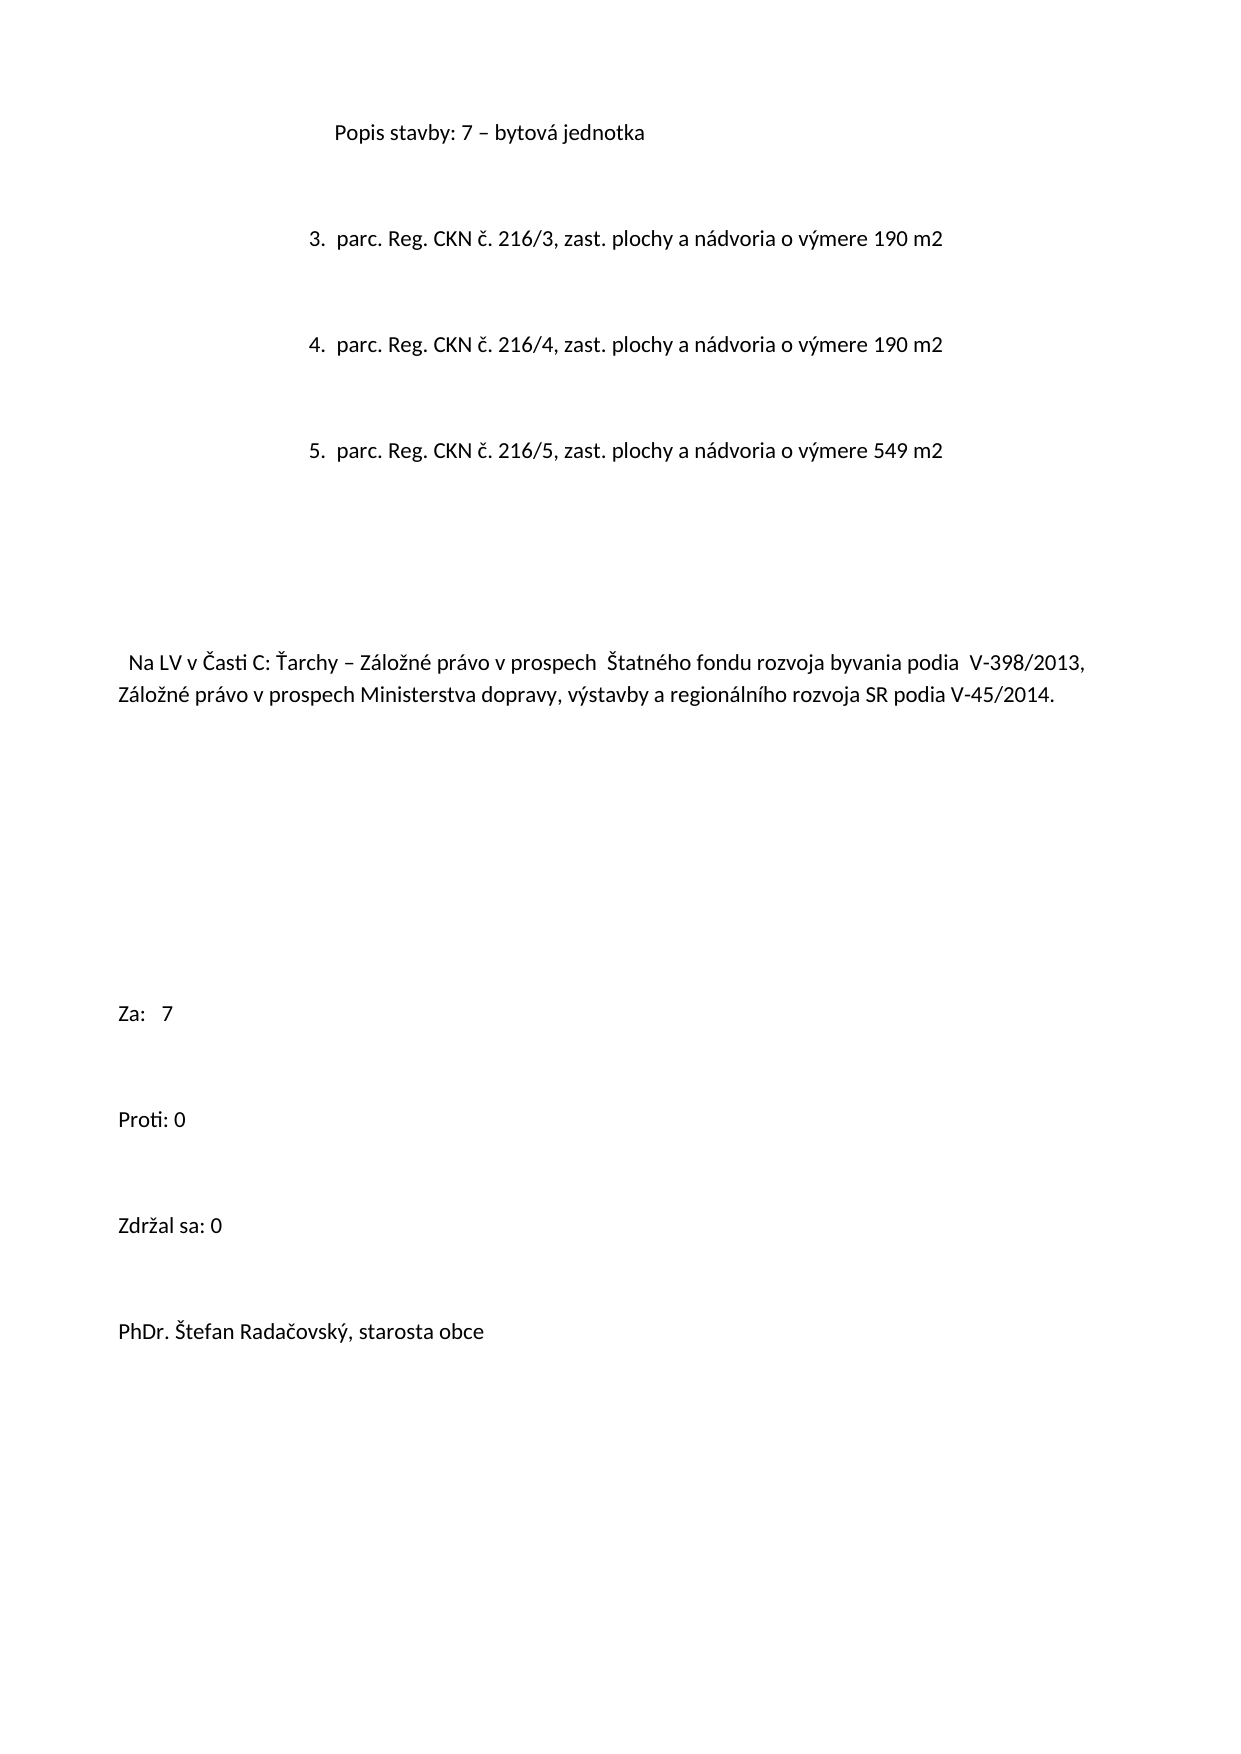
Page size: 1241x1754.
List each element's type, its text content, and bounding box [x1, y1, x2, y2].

text 5. parc. Reg. CKN č. 216/5, zast. plochy a nádvoria o výmere 549 m2 [118, 436, 1122, 464]
text Popis stavby: 7 – bytová jednotka [118, 118, 1122, 146]
text 3. parc. Reg. CKN č. 216/3, zast. plochy a nádvoria o výmere 190 m2 [118, 224, 1122, 252]
text 4. parc. Reg. CKN č. 216/4, zast. plochy a nádvoria o výmere 190 m2 [118, 330, 1122, 358]
text Na LV v Časti C: Ťarchy – Záložné právo v prospech Štatného fondu rozvoja byvania podia V-398/2013, Záložné právo v prospech Ministerstva dopravy, výstavby a regionálního rozvoja SR podia V-45/2014. [118, 648, 1122, 708]
text Proti: 0 [118, 1105, 1122, 1133]
text Zdržal sa: 0 [118, 1211, 1122, 1239]
text PhDr. Štefan Radačovský, starosta obce [118, 1317, 1122, 1345]
text Za: 7 [118, 999, 1122, 1027]
